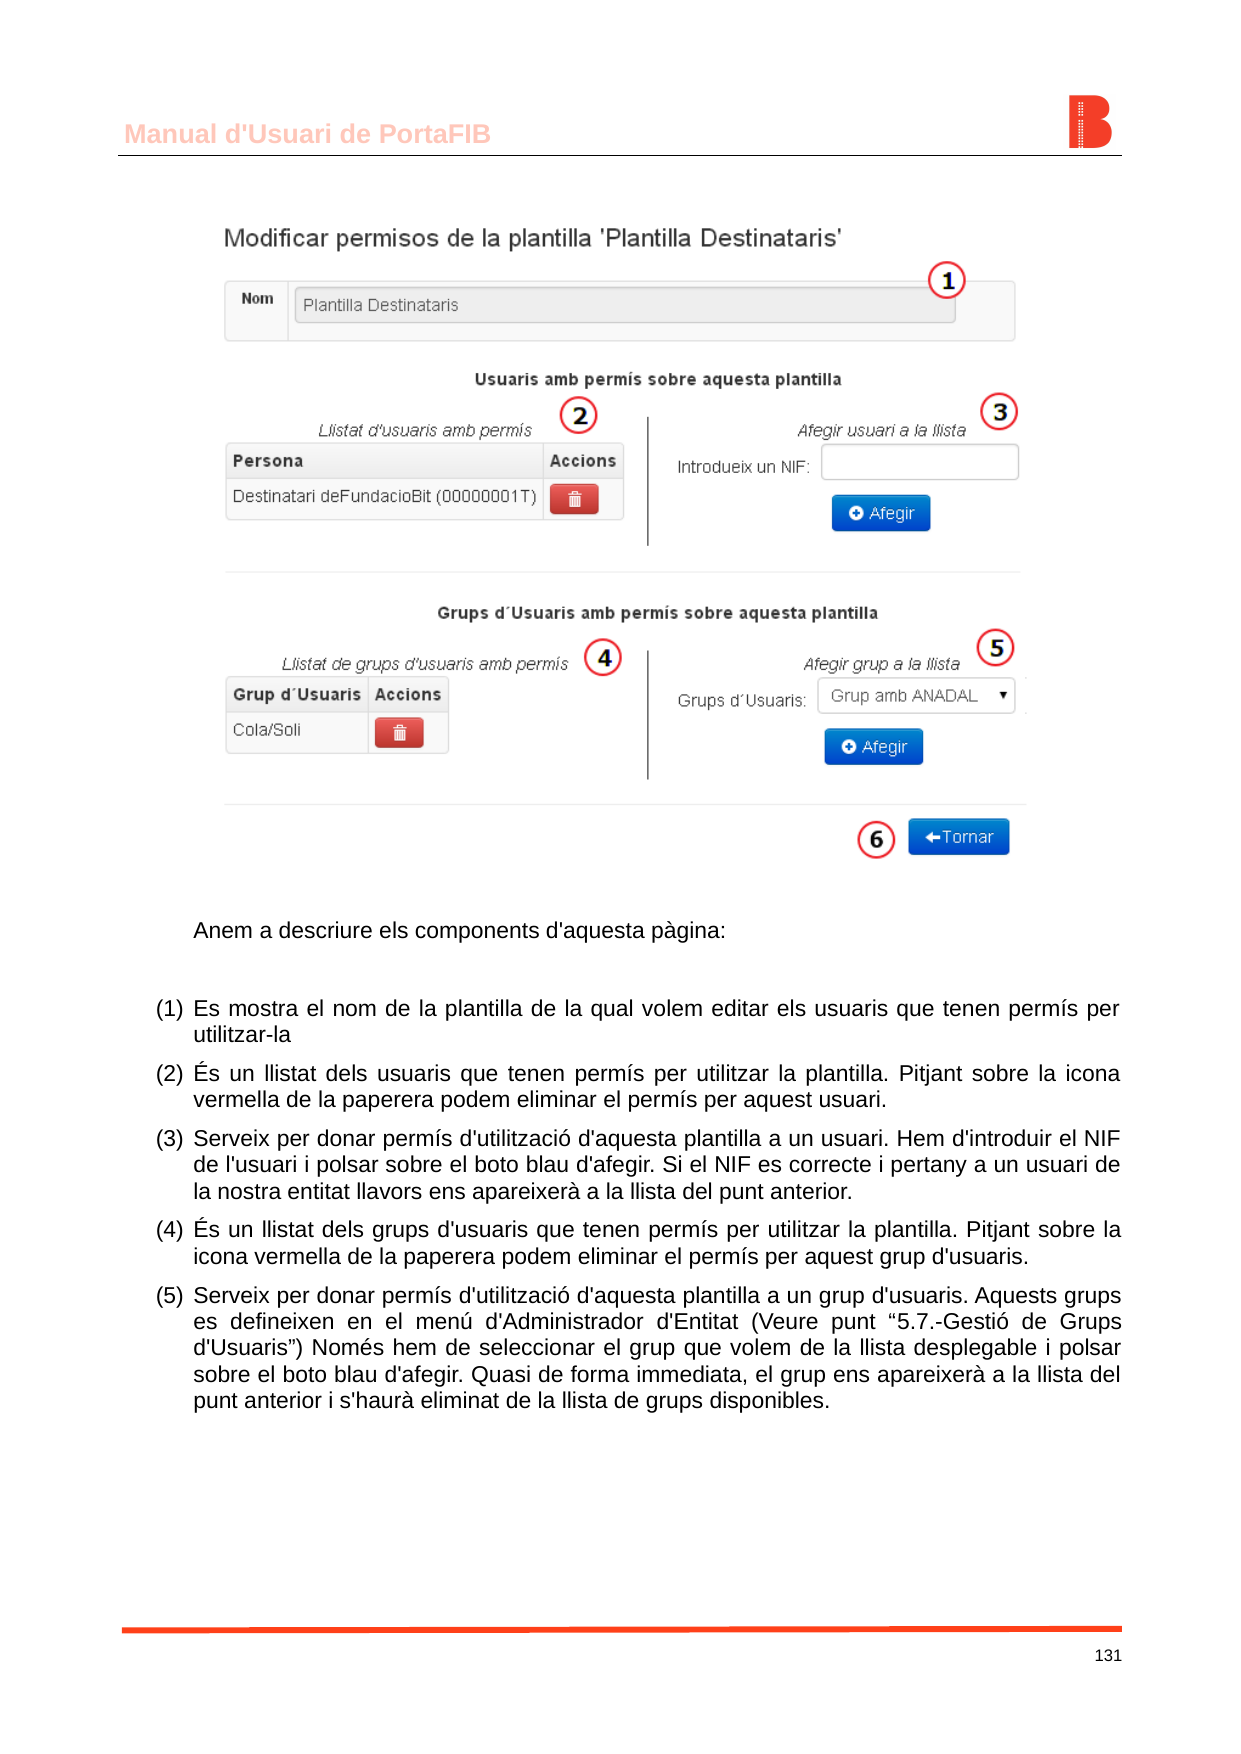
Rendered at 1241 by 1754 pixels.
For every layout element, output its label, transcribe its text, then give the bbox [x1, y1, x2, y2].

list Serveix per donar permís d'utilització d'aquesta plantilla a un usuari. Hem d'introduir el NIF de l'usuari i polsar sobre el boto blau d'afegir. Si el NIF es correcte i pertany a un usuari de la nostra entitat llavors ens apareixerà a la llista del punt anterior. [156, 1125, 1122, 1204]
list És un llistat dels grups d'usuaris que tenen permís per utilitzar la plantilla. Pitjant sobre la icona vermella de la paperera podem eliminar el permís per aquest grup d'usuaris. [156, 1216, 1122, 1269]
list És un llistat dels usuaris que tenen permís per utilitzar la plantilla. Pitjant sobre la icona vermella de la paperera podem eliminar el permís per aquest usuari. [156, 1060, 1122, 1112]
picture [1063, 94, 1117, 150]
picture [211, 215, 1029, 866]
list Serveix per donar permís d'utilització d'aquesta plantilla a un grup d'usuaris. Aquests grups es defineixen en el menú d'Administrador d'Entitat (Veure punt “5.7.-Gestió de Grups d'Usuaris”) Només hem de seleccionar el grup que volem de la llista desplegable i polsar sobre el boto blau d'afegir. Quasi de forma immediata, el grup ens apareixerà a la llista del punt anterior i s'haurà eliminat de la llista de grups disponibles. [156, 1282, 1122, 1413]
text Anem a descriure els components d'aquesta pàgina: [118, 917, 1122, 943]
list Es mostra el nom de la plantilla de la qual volem editar els usuaris que tenen permís per utilitzar-la [156, 994, 1122, 1047]
